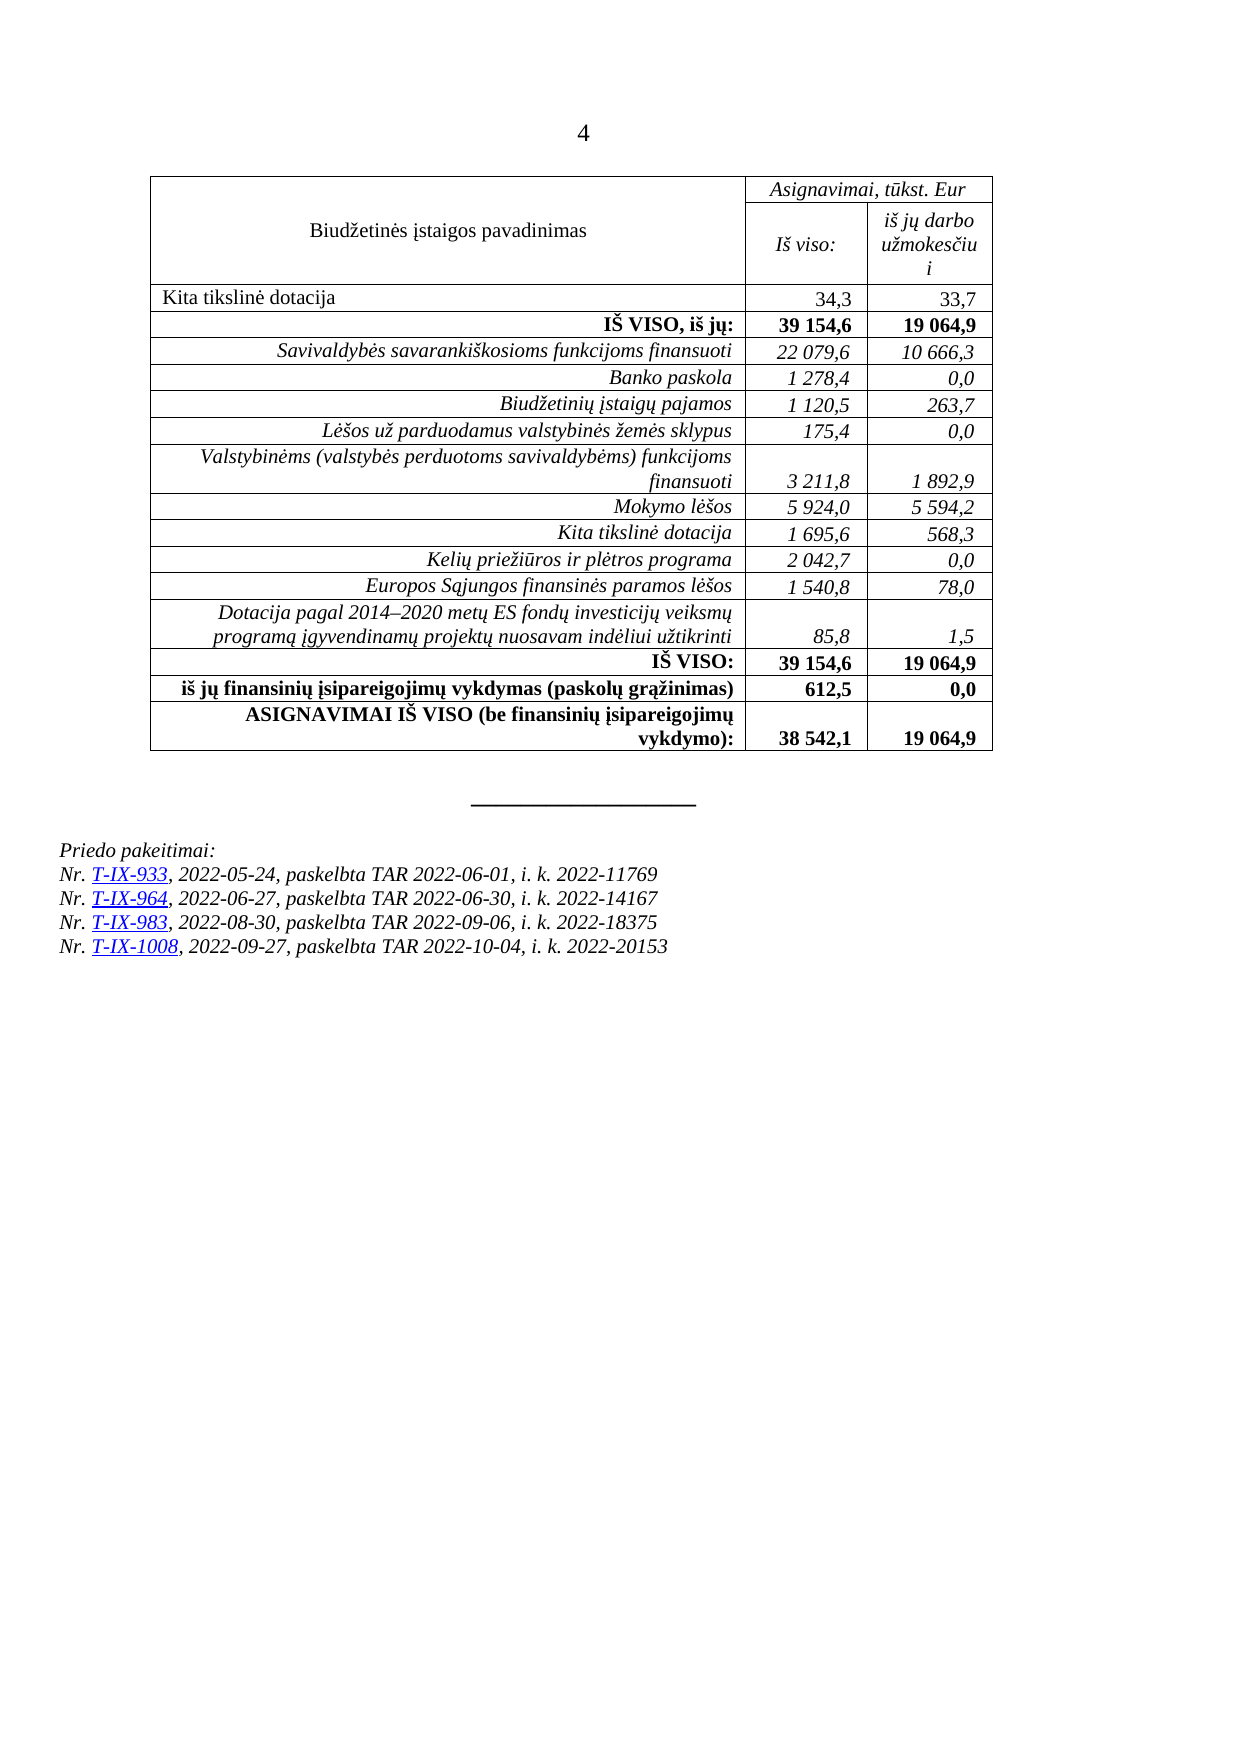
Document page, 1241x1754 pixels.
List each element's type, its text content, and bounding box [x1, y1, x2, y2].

text Nr. T-IX-964, 2022-06-27, paskelbta TAR 2022-06-30, i. k. 2022-14167 [59, 886, 1107, 910]
table_cell Valstybinėms (valstybės perduotoms savivaldybėms) funkcijoms finansuoti [151, 445, 745, 493]
table_cell 19 064,9 [868, 312, 992, 337]
table_cell Savivaldybės savarankiškosioms funkcijoms finansuoti [151, 338, 745, 364]
table_cell [993, 701, 1016, 750]
table_cell 0,0 [868, 676, 992, 701]
table_cell [993, 444, 1016, 493]
table_cell 612,5 [746, 676, 867, 701]
table_cell 0,0 [868, 547, 992, 572]
table_cell [993, 572, 1016, 599]
table_cell IŠ VISO: [151, 649, 745, 674]
table_cell 19 064,9 [868, 702, 992, 750]
table_cell Mokymo lėšos [151, 494, 745, 519]
table_cell [993, 546, 1016, 572]
text Nr. T-IX-933, 2022-05-24, paskelbta TAR 2022-06-01, i. k. 2022-11769 [59, 862, 1107, 886]
table_cell [993, 364, 1016, 390]
table_cell [993, 493, 1016, 519]
table_cell 175,4 [746, 418, 867, 443]
table_cell 1 278,4 [746, 365, 867, 390]
table_header Biudžetinės įstaigos pavadinimas [151, 177, 745, 284]
table_cell [993, 258, 1016, 284]
table_cell [993, 337, 1016, 364]
table_cell [993, 599, 1016, 648]
table_cell ASIGNAVIMAI IŠ VISO (be finansinių įsipareigojimų vykdymo): [151, 702, 745, 750]
table_cell 78,0 [868, 573, 992, 599]
table_cell 1 892,9 [868, 445, 992, 493]
text Priedo pakeitimai: [59, 838, 1107, 862]
text Nr. T-IX-1008, 2022-09-27, paskelbta TAR 2022-10-04, i. k. 2022-20153 [59, 934, 1107, 958]
table_cell iš jų finansinių įsipareigojimų vykdymas (paskolų grąžinimas) [151, 676, 745, 701]
table_cell 39 154,6 [746, 312, 867, 337]
table_cell Kita tikslinė dotacija [151, 520, 745, 546]
table_cell 19 064,9 [868, 649, 992, 674]
table_cell 0,0 [868, 418, 992, 443]
table_cell 2 042,7 [746, 547, 867, 572]
table_cell Banko paskola [151, 365, 745, 390]
table_cell [993, 519, 1016, 546]
table_cell Lėšos už parduodamus valstybinės žemės sklypus [151, 418, 745, 443]
table_cell Kelių priežiūros ir plėtros programa [151, 547, 745, 572]
table_cell [993, 202, 1016, 231]
table_cell 1 540,8 [746, 573, 867, 599]
table_cell 10 666,3 [868, 338, 992, 364]
text __________________ [59, 780, 1107, 809]
table_cell iš jų darbo užmokesčiui [868, 203, 992, 284]
table_cell [993, 675, 1016, 701]
table_cell 3 211,8 [746, 445, 867, 493]
table_cell Dotacija pagal 2014–2020 metų ES fondų investicijų veiksmų programą įgyvendinamų projektų nuosavam indėliui užtikrinti [151, 600, 745, 648]
table_cell Iš viso: [746, 203, 867, 284]
table_cell 5 594,2 [868, 494, 992, 519]
table_cell 38 542,1 [746, 702, 867, 750]
table_cell Kita tikslinė dotacija [151, 285, 745, 311]
text Nr. T-IX-983, 2022-08-30, paskelbta TAR 2022-09-06, i. k. 2022-18375 [59, 910, 1107, 934]
table_cell [993, 311, 1016, 337]
table_cell [993, 231, 1016, 257]
table_header Asignavimai, tūkst. Eur [746, 177, 992, 202]
table_header [993, 176, 1016, 202]
table_cell [993, 648, 1016, 674]
table_cell 33,7 [868, 285, 992, 311]
table_cell 1,5 [868, 600, 992, 648]
table_cell [993, 284, 1016, 311]
table_cell 22 079,6 [746, 338, 867, 364]
table_cell 5 924,0 [746, 494, 867, 519]
table_cell 0,0 [868, 365, 992, 390]
table_cell 1 120,5 [746, 391, 867, 417]
table_cell 34,3 [746, 285, 867, 311]
table_cell 1 695,6 [746, 520, 867, 546]
table_cell 263,7 [868, 391, 992, 417]
table_cell Biudžetinių įstaigų pajamos [151, 391, 745, 417]
table_cell [993, 417, 1016, 443]
table_cell 39 154,6 [746, 649, 867, 674]
table_cell 568,3 [868, 520, 992, 546]
table_cell IŠ VISO, iš jų: [151, 312, 745, 337]
table_cell Europos Sąjungos finansinės paramos lėšos [151, 573, 745, 599]
table_cell 85,8 [746, 600, 867, 648]
table_cell [993, 390, 1016, 417]
